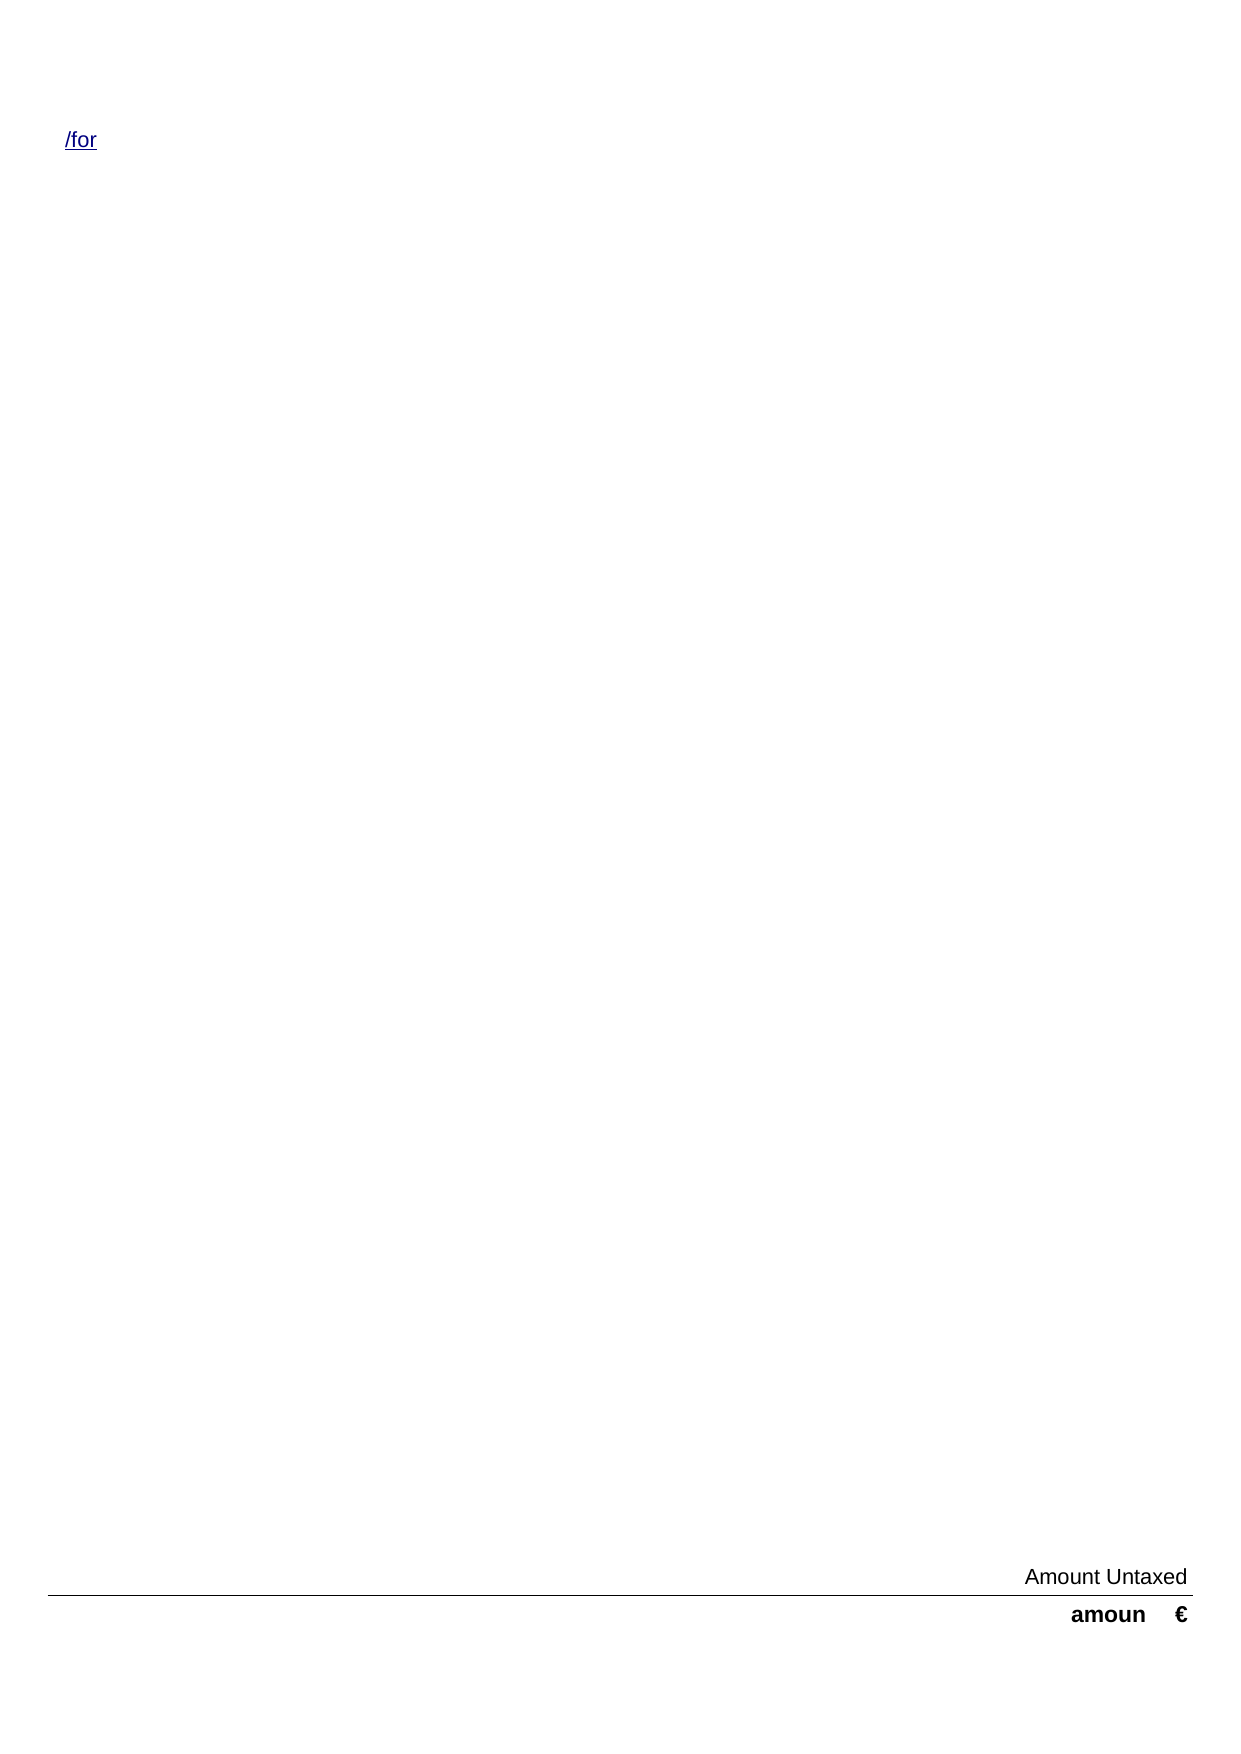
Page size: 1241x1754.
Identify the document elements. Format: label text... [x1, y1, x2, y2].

text /for [65, 127, 1175, 152]
